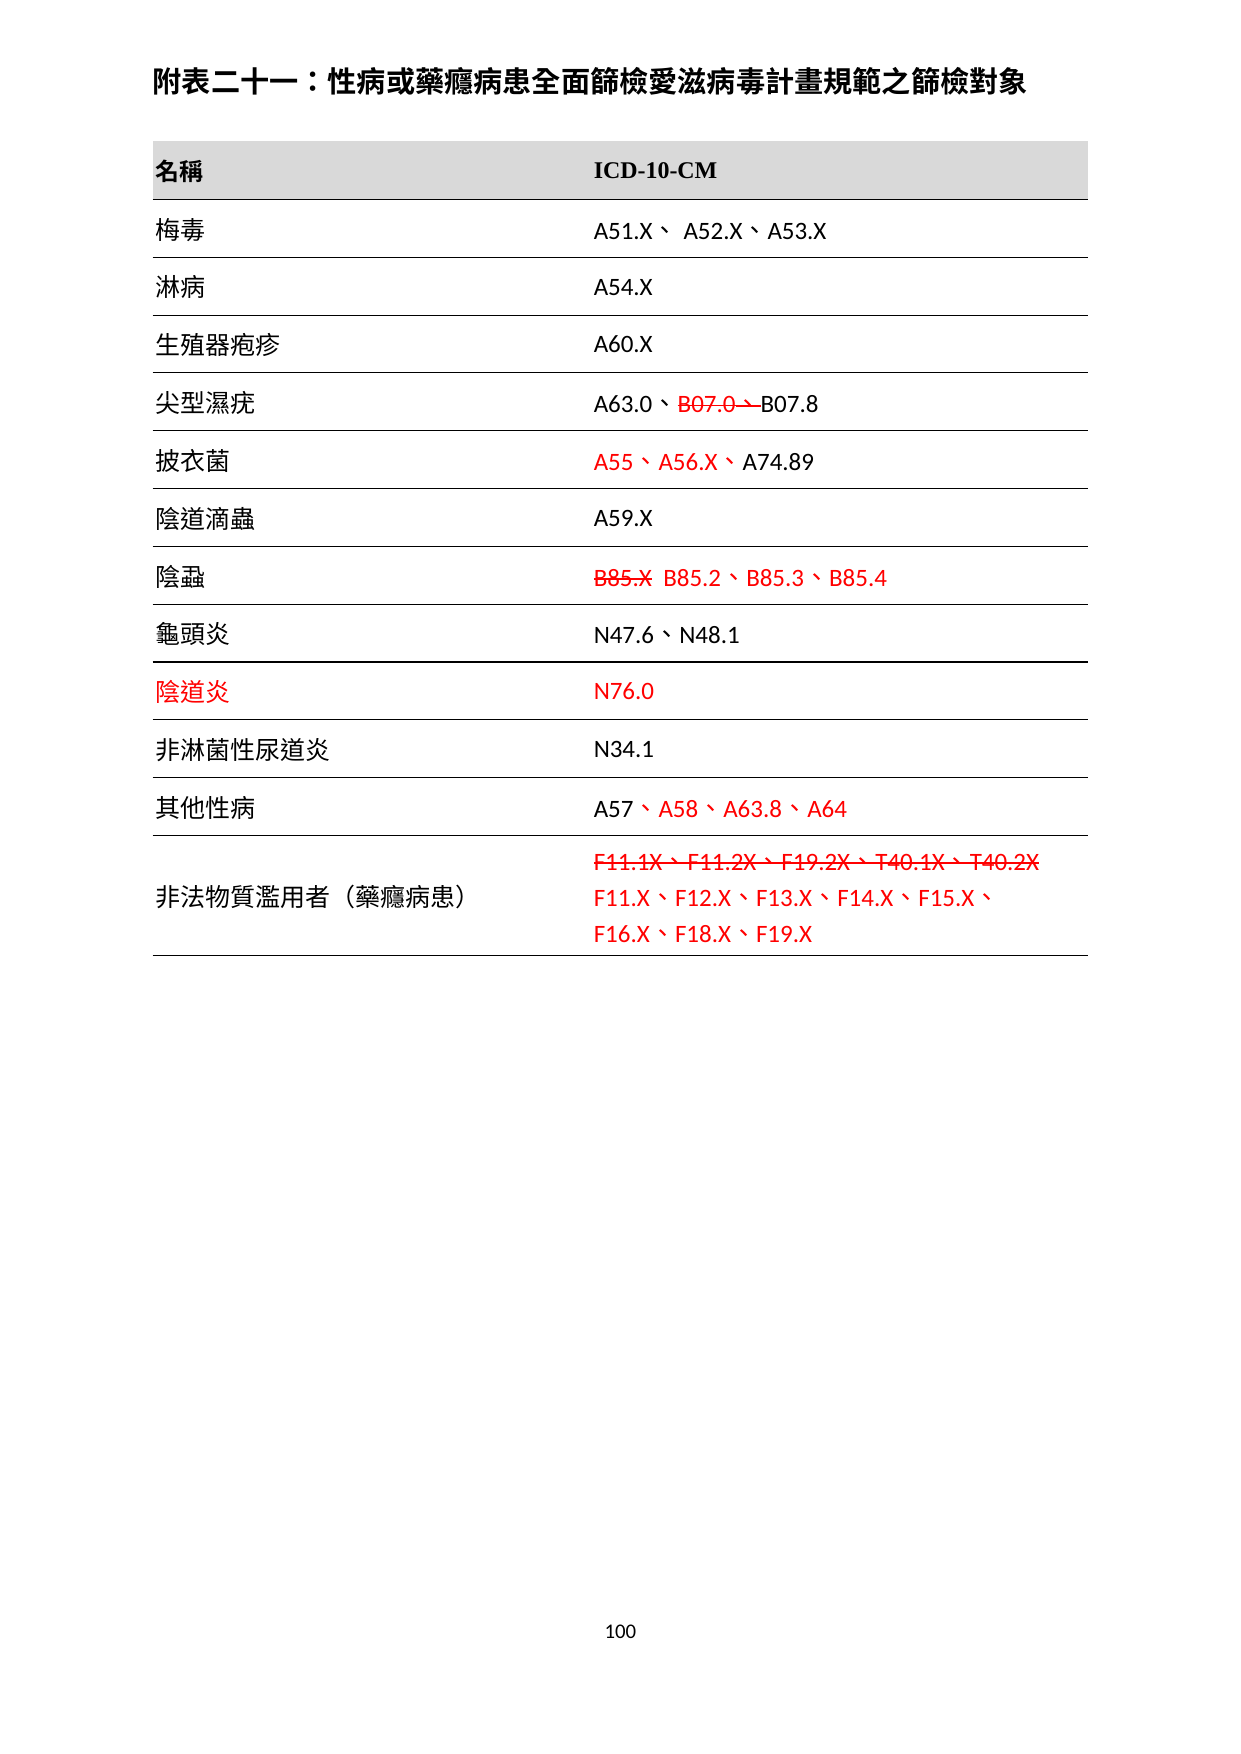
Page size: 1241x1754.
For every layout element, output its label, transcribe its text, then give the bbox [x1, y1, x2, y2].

table_cell 非法物質濫用者（藥癮病患） [153, 836, 532, 955]
table_cell [532, 778, 591, 835]
table_cell N34.1 [591, 720, 1088, 777]
table_header 附表二十一：性病或藥癮病患全面篩檢愛滋病毒計畫規範之篩檢對象 [150, 59, 1091, 1046]
table_cell 非淋菌性尿道炎 [153, 720, 532, 777]
table_cell 尖型濕疣 [153, 373, 532, 430]
table_cell 披衣菌 [153, 431, 532, 488]
table_cell A63.0、B07.0、B07.8 [591, 373, 1088, 430]
table_header ICD-10-CM [591, 141, 1088, 199]
table_cell 陰道滴蟲 [153, 489, 532, 546]
table_header [532, 141, 591, 199]
table_cell [532, 605, 591, 661]
table_cell A54.X [591, 258, 1088, 314]
table_cell 其他性病 [153, 778, 532, 835]
table_cell A59.X [591, 489, 1088, 546]
table_cell [532, 200, 591, 257]
table_cell A51.X、 A52.X、A53.X [591, 200, 1088, 257]
table_cell N76.0 [591, 663, 1088, 719]
table_cell [532, 547, 591, 603]
table_cell A60.X [591, 316, 1088, 372]
table_cell [532, 489, 591, 546]
table_cell 生殖器疱疹 [153, 316, 532, 372]
table_cell 陰蝨 [153, 547, 532, 603]
table_header 名稱 [153, 141, 532, 199]
table_cell 龜頭炎 [153, 605, 532, 661]
table_cell [532, 663, 591, 719]
table_cell A57、A58、A63.8、A64 [591, 778, 1088, 835]
table_cell B85.X B85.2、B85.3、B85.4 [591, 547, 1088, 603]
table_cell 淋病 [153, 258, 532, 314]
table_cell [532, 316, 591, 372]
table_cell [532, 373, 591, 430]
table_cell A55、A56.X、A74.89 [591, 431, 1088, 488]
table_cell F11.1X、F11.2X、F19.2X、T40.1X、T40.2X F11.X、F12.X、F13.X、F14.X、F15.X、 F16.X、F18.X、F19.X [591, 836, 1088, 955]
table_cell [532, 720, 591, 777]
table_cell [532, 836, 591, 955]
table_cell [532, 431, 591, 488]
table_cell 梅毒 [153, 200, 532, 257]
table_cell 陰道炎 [153, 663, 532, 719]
table_cell [532, 258, 591, 314]
table_cell N47.6、N48.1 [591, 605, 1088, 661]
